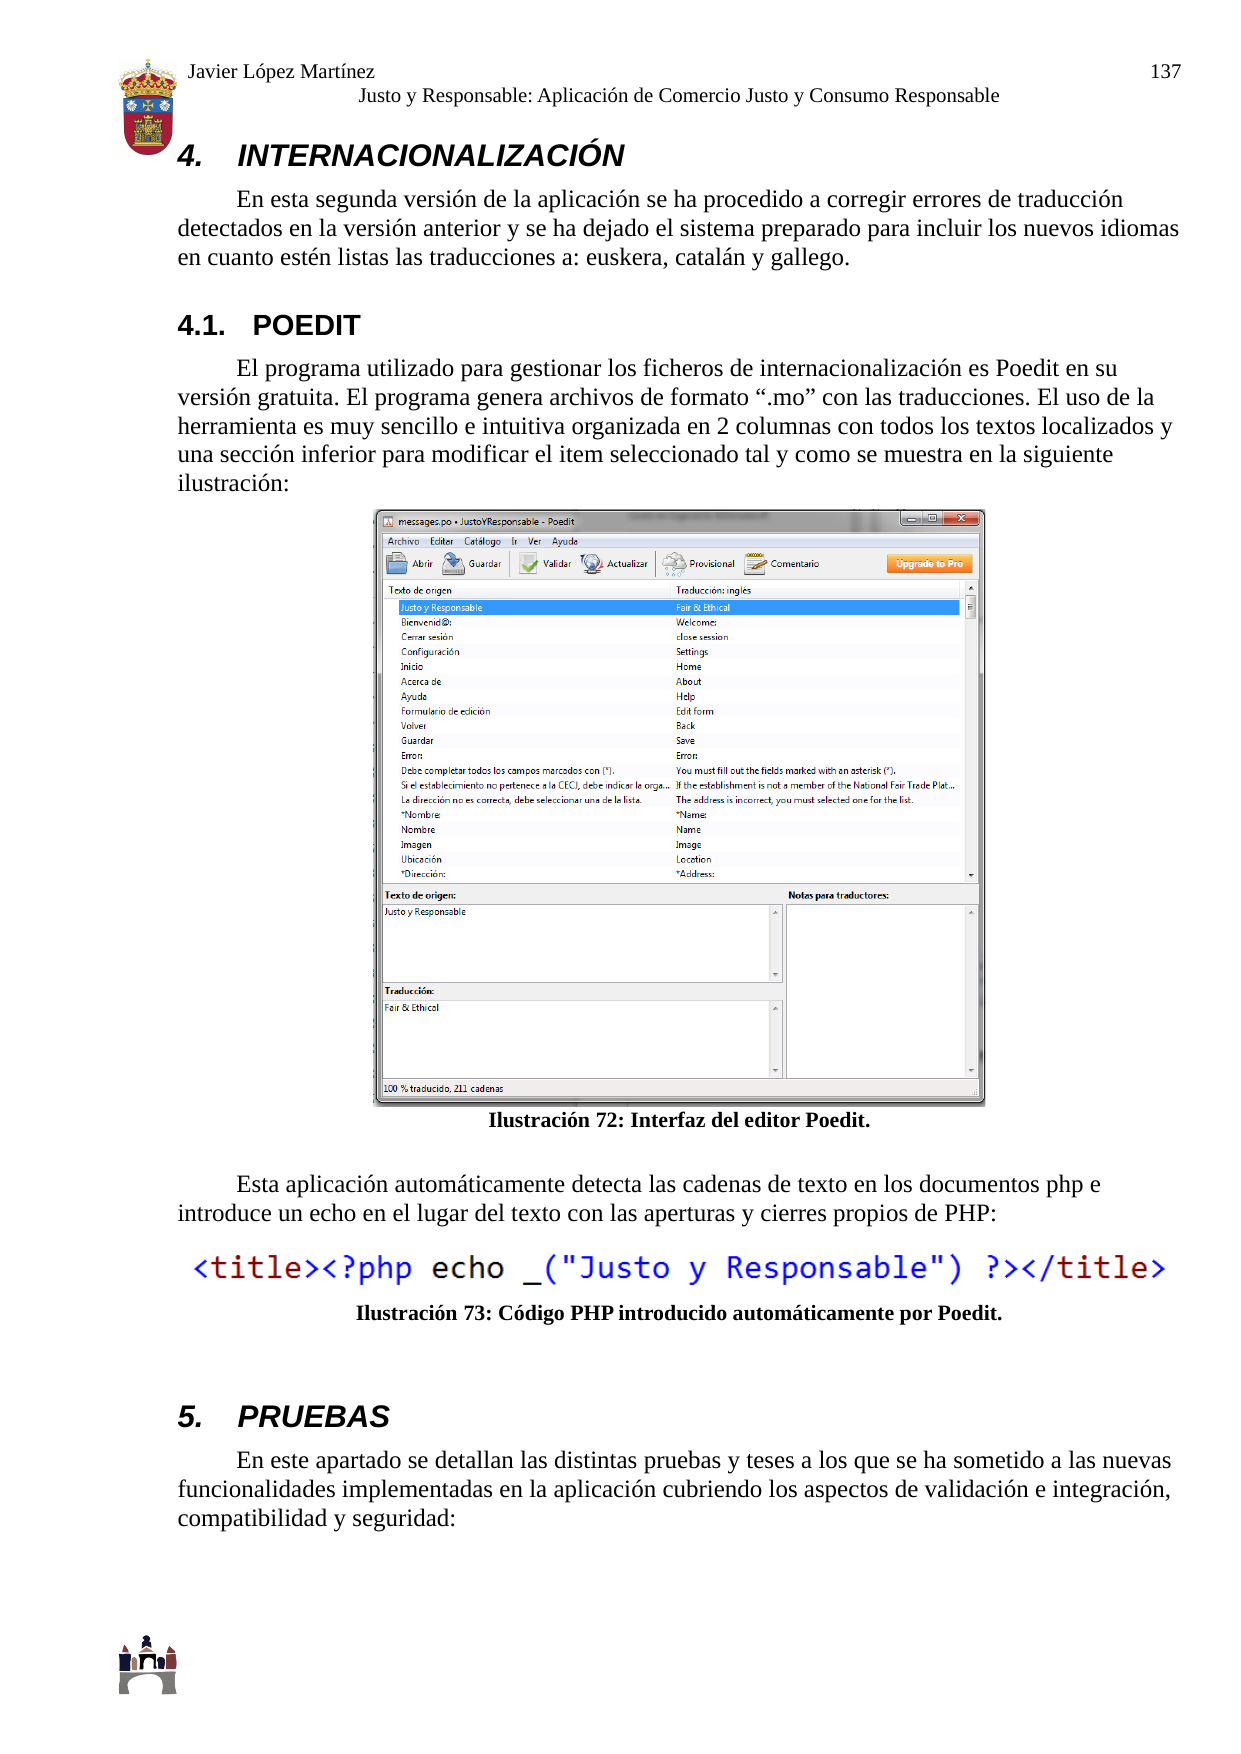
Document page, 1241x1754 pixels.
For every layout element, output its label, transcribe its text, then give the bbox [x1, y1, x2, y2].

text Esta aplicación automáticamente detecta las cadenas de texto en los documentos php e introduce un echo en el lugar del texto con las aperturas y cierres propios de PHP: [177, 1107, 1181, 1227]
picture [177, 1239, 1182, 1300]
picture [118, 59, 178, 155]
text El programa utilizado para gestionar los ficheros de internacionalización es Poedit en su versión gratuita. El programa genera archivos de formato “.mo” con las traducciones. El uso de la herramienta es muy sencillo e intuitiva organizada en 2 columnas con todos los textos localizados y una sección inferior para modificar el item seleccionado tal y como se muestra en la siguiente ilustración: [177, 353, 1181, 497]
subtitle PRUEBAS [177, 1398, 1181, 1434]
text En esta segunda versión de la aplicación se ha procedido a corregir errores de traducción detectados en la versión anterior y se ha dejado el sistema preparado para incluir los nuevos idiomas en cuanto estén listas las traducciones a: euskera, catalán y gallego. [177, 184, 1181, 271]
text En este apartado se detallan las distintas pruebas y teses a los que se ha sometido a las nuevas funcionalidades implementadas en la aplicación cubriendo los aspectos de validación e integración, compatibilidad y seguridad: [177, 1445, 1181, 1532]
picture [372, 509, 986, 1107]
list Ilustración 73: Código PHP introducido automáticamente por Poedit. [177, 1300, 1181, 1325]
text Ilustración 72: Interfaz del editor Poedit. [335, 1107, 1023, 1132]
picture [118, 1634, 178, 1695]
subtitle POEDIT [177, 308, 1181, 341]
subtitle INTERNACIONALIZACIÓN [177, 137, 1181, 173]
